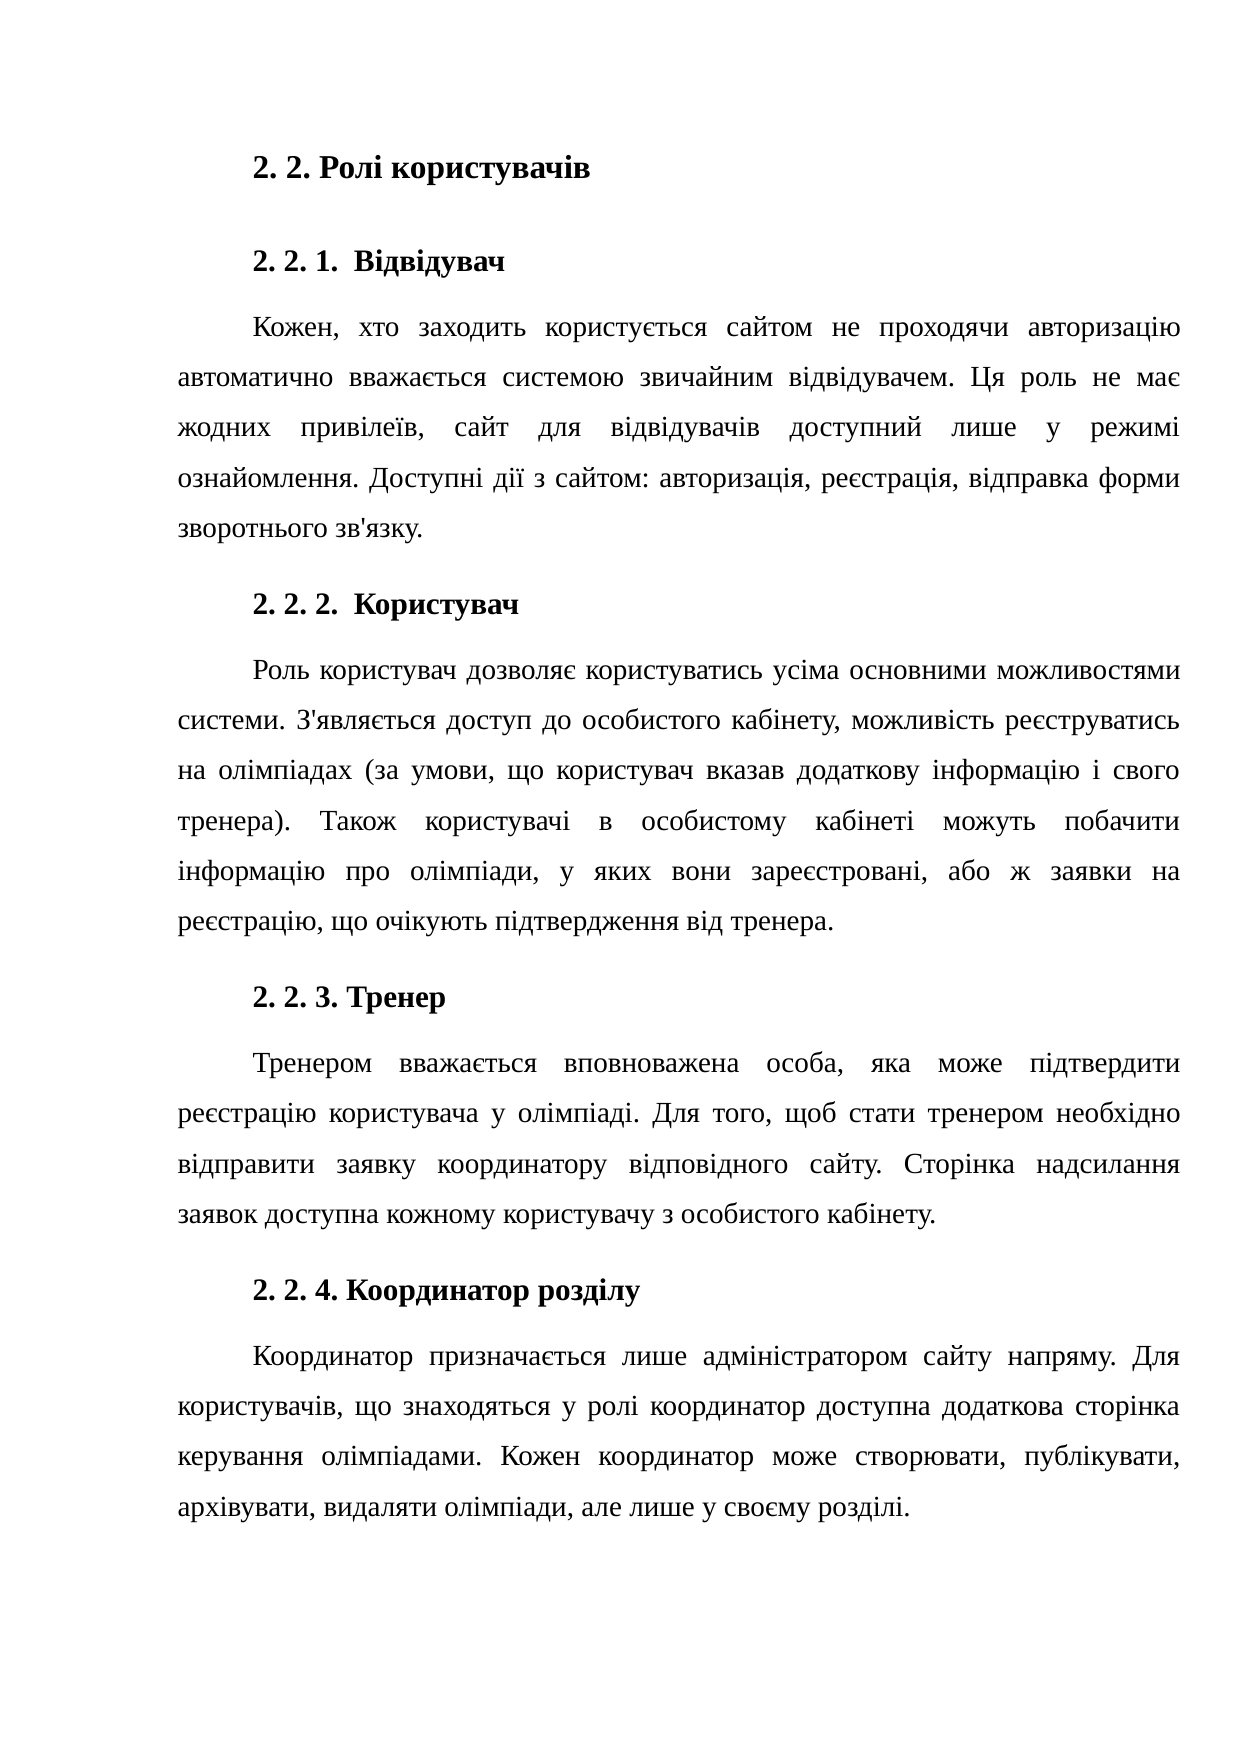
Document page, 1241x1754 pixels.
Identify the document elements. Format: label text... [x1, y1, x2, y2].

subtitle 2. 2. 2. Користувач [177, 586, 1181, 621]
subtitle 2. 2. 1. Відвідувач [177, 243, 1181, 278]
text Кожен, хто заходить користується сайтом не проходячи авторизацію автоматично вважається системою звичайним відвідувачем. Ця роль не має жодних привілеїв, сайт для відвідувачів доступний лише у режимі ознайомлення. Доступні дії з сайтом: авторизація, реєстрація, відправка форми зворотнього зв'язку. [177, 309, 1181, 544]
subtitle 2. 2. 4. Координатор розділу [177, 1271, 1181, 1307]
text Координатор призначається лише адміністратором сайту напряму. Для користувачів, що знаходяться у ролі координатор доступна додаткова сторінка керування олімпіадами. Кожен координатор може створювати, публікувати, архівувати, видаляти олімпіади, але лише у своєму розділі. [177, 1338, 1181, 1522]
subtitle 2. 2. Ролі користувачів [177, 148, 1181, 186]
text Тренером вважається вповноважена особа, яка може підтвердити реєстрацію користувача у олімпіаді. Для того, щоб стати тренером необхідно відправити заявку координатору відповідного сайту. Сторінка надсилання заявок доступна кожному користувачу з особистого кабінету. [177, 1045, 1181, 1229]
text Роль користувач дозволяє користуватись усіма основними можливостями системи. З'являється доступ до особистого кабінету, можливість реєструватись на олімпіадах (за умови, що користувач вказав додаткову інформацію і свого тренера). Також користувачі в особистому кабінеті можуть побачити інформацію про олімпіади, у яких вони зареєстровані, або ж заявки на реєстрацію, що очікують підтвердження від тренера. [177, 652, 1181, 937]
subtitle 2. 2. 3. Тренер [177, 979, 1181, 1015]
